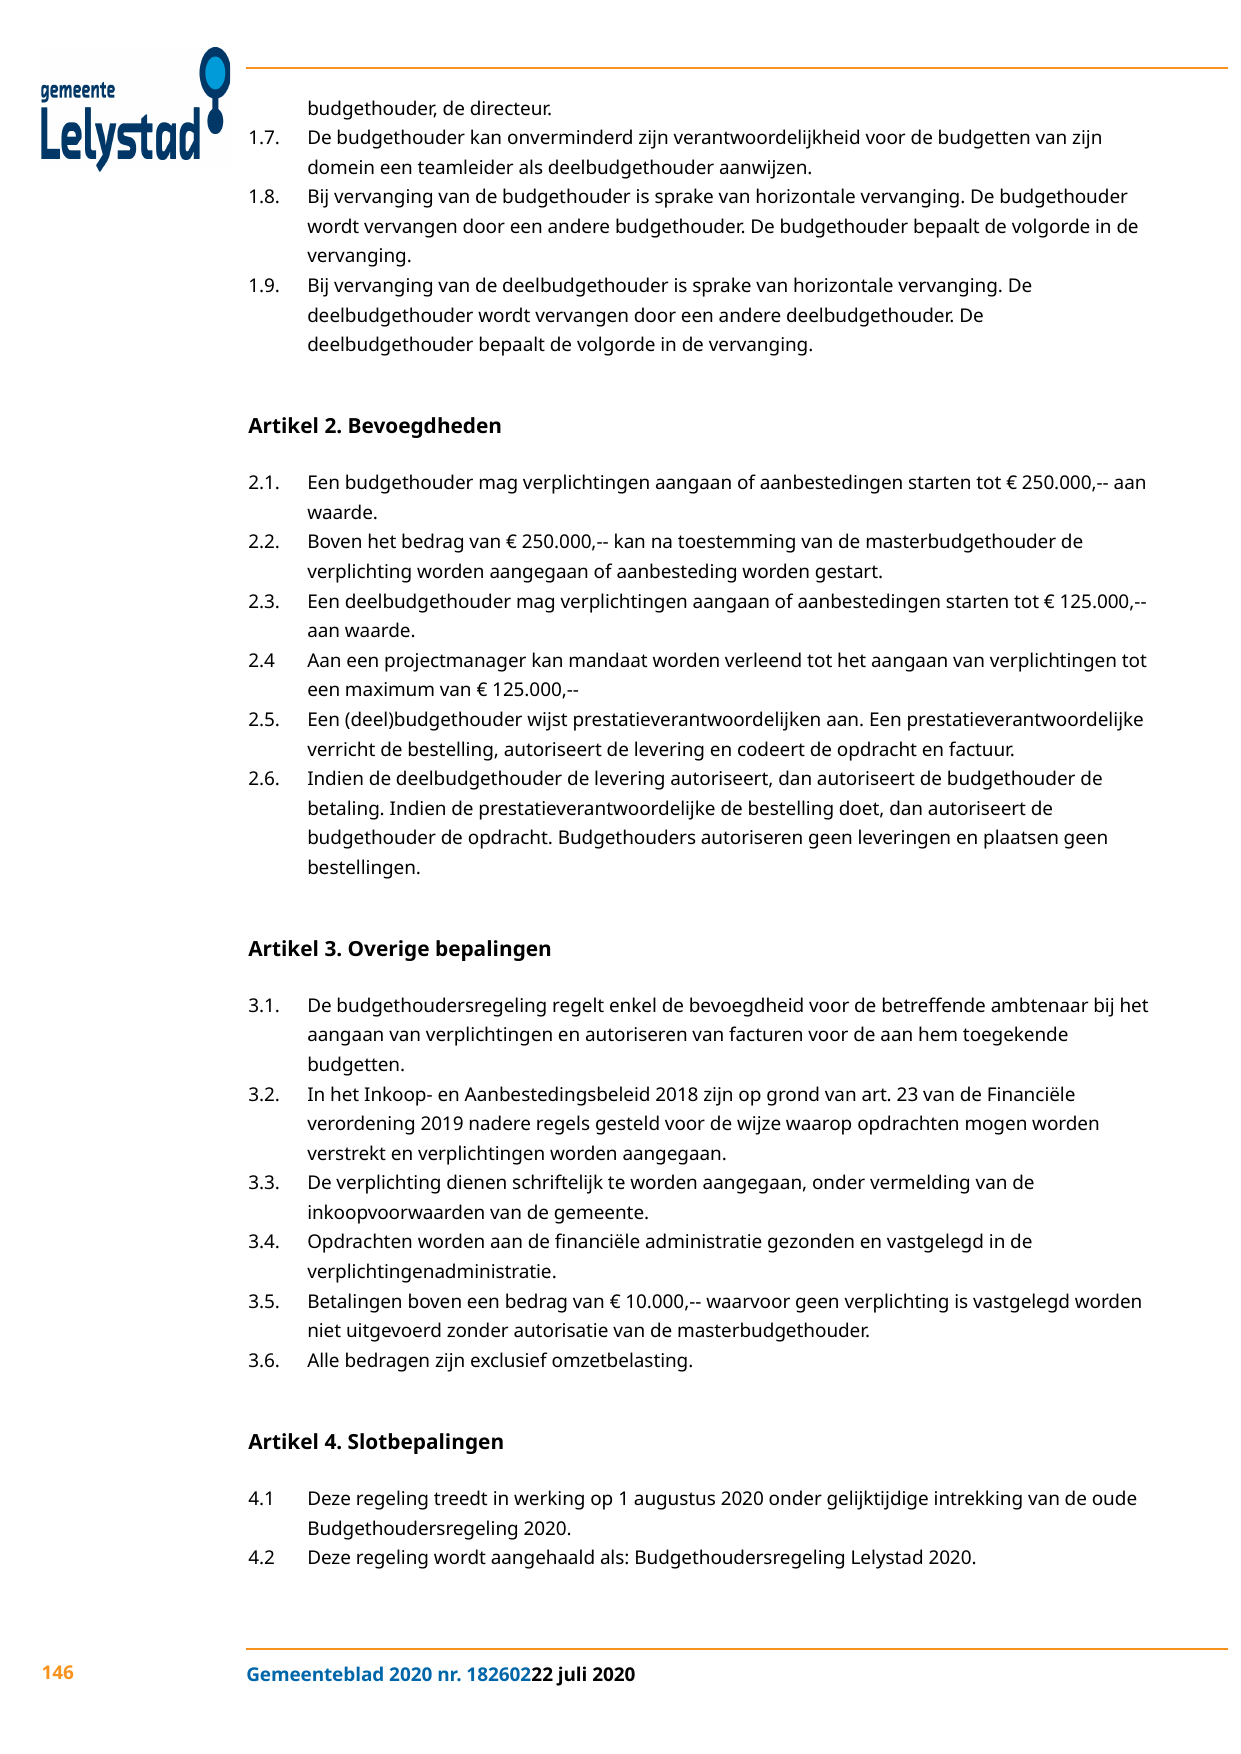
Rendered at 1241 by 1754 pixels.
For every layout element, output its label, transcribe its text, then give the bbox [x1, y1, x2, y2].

list Deze regeling wordt aangehaald als: Budgethoudersregeling Lelystad 2020. [248, 1544, 1152, 1570]
list Opdrachten worden aan de financiële administratie gezonden en vastgelegd in de verplichtingenadministratie. [248, 1229, 1152, 1284]
list budgethouder, de directeur. [248, 95, 1152, 121]
list Bij vervanging van de deelbudgethouder is sprake van horizontale vervanging. De deelbudgethouder wordt vervangen door een andere deelbudgethouder. De deelbudgethouder bepaalt de volgorde in de vervanging. [248, 272, 1152, 357]
list De budgethouder kan onverminderd zijn verantwoordelijkheid voor de budgetten van zijn domein een teamleider als deelbudgethouder aanwijzen. [248, 124, 1152, 180]
list Betalingen boven een bedrag van € 10.000,-- waarvoor geen verplichting is vastgelegd worden niet uitgevoerd zonder autorisatie van de masterbudgethouder. [248, 1288, 1152, 1343]
list Boven het bedrag van € 250.000,-- kan na toestemming van de masterbudgethouder de verplichting worden aangegaan of aanbesteding worden gestart. [248, 529, 1152, 584]
text Artikel 3. Overige bepalingen [248, 934, 1152, 962]
list Indien de deelbudgethouder de levering autoriseert, dan autoriseert de budgethouder de betaling. Indien de prestatieverantwoordelijke de bestelling doet, dan autoriseert de budgethouder de opdracht. Budgethouders autoriseren geen leveringen en plaatsen geen bestellingen. [248, 765, 1152, 880]
list Aan een projectmanager kan mandaat worden verleend tot het aangaan van verplichtingen tot een maximum van € 125.000,-- [248, 647, 1152, 702]
list De budgethoudersregeling regelt enkel de bevoegdheid voor de betreffende ambtenaar bij het aangaan van verplichtingen en autoriseren van facturen voor de aan hem toegekende budgetten. [248, 992, 1152, 1077]
list In het Inkoop- en Aanbestedingsbeleid 2018 zijn op grond van art. 23 van de Financiële verordening 2019 nadere regels gesteld voor de wijze waarop opdrachten mogen worden verstrekt en verplichtingen worden aangegaan. [248, 1081, 1152, 1166]
list Een deelbudgethouder mag verplichtingen aangaan of aanbestedingen starten tot € 125.000,-- aan waarde. [248, 588, 1152, 643]
list Een budgethouder mag verplichtingen aangaan of aanbestedingen starten tot € 250.000,-- aan waarde. [248, 469, 1152, 525]
list Alle bedragen zijn exclusief omzetbelasting. [248, 1347, 1152, 1373]
list Bij vervanging van de budgethouder is sprake van horizontale vervanging. De budgethouder wordt vervangen door een andere budgethouder. De budgethouder bepaalt de volgorde in de vervanging. [248, 183, 1152, 268]
picture [41, 47, 231, 172]
text Artikel 4. Slotbepalingen [248, 1427, 1152, 1456]
text Artikel 2. Bevoegdheden [248, 411, 1152, 440]
list Deze regeling treedt in werking op 1 augustus 2020 onder gelijktijdige intrekking van de oude Budgethoudersregeling 2020. [248, 1485, 1152, 1540]
list De verplichting dienen schriftelijk te worden aangegaan, onder vermelding van de inkoopvoorwaarden van de gemeente. [248, 1169, 1152, 1225]
list Een (deel)budgethouder wijst prestatieverantwoordelijken aan. Een prestatieverantwoordelijke verricht de bestelling, autoriseert de levering en codeert de opdracht en factuur. [248, 706, 1152, 761]
